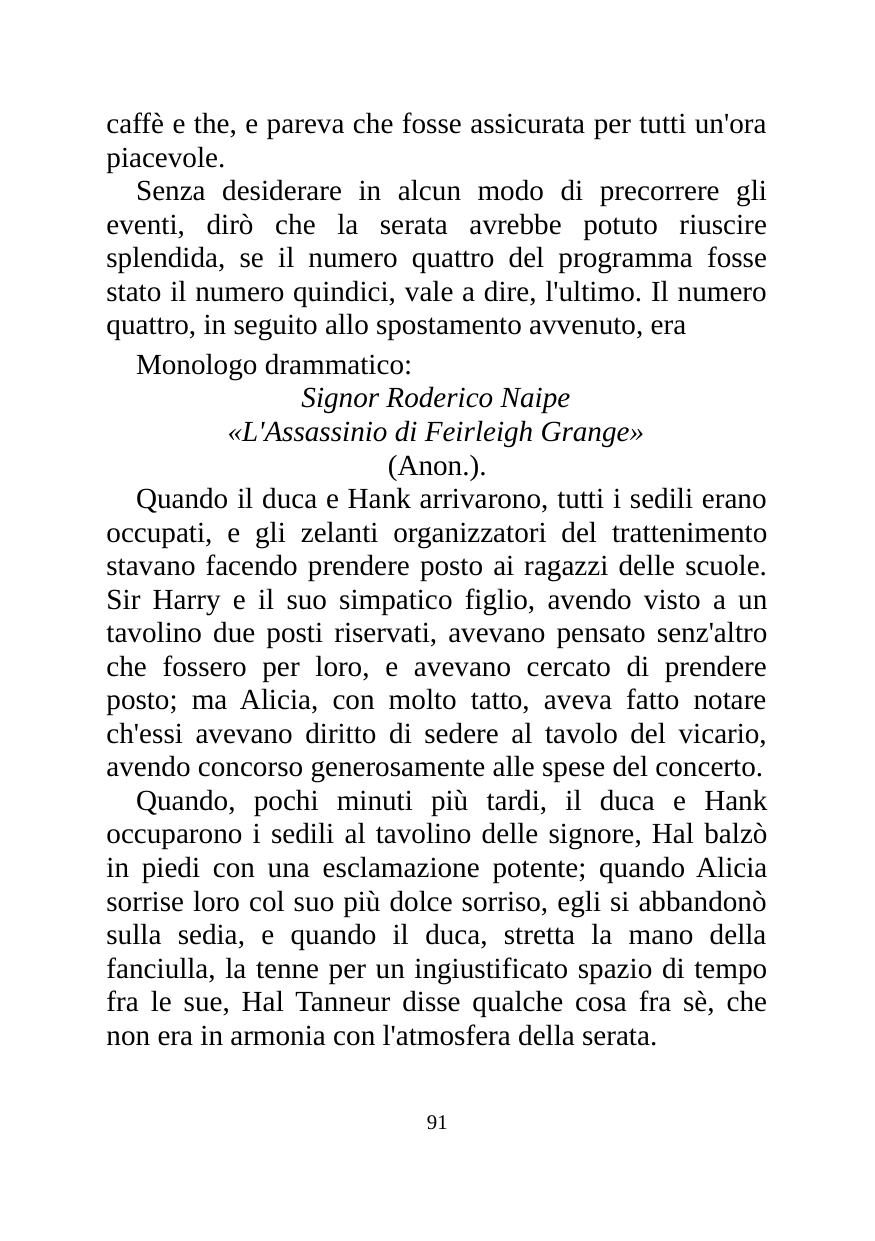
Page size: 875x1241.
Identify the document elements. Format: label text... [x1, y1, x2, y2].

text Senza desiderare in alcun modo di precorrere gli eventi, dirò che la serata avrebbe potuto riuscire splendida, se il numero quattro del programma fosse stato il numero quindici, vale a dire, l'ultimo. Il numero quattro, in seguito allo spostamento avvenuto, era [106, 173, 768, 341]
text «L'Assassinio di Feirleigh Grange» [106, 414, 768, 448]
text Quando il duca e Hank arrivarono, tutti i sedili erano occupati, e gli zelanti organizzatori del trattenimento stavano facendo prendere posto ai ragazzi delle scuole. Sir Harry e il suo simpatico figlio, avendo visto a un tavolino due posti riservati, avevano pensato senz'altro che fossero per loro, e avevano cercato di prendere posto; ma Alicia, con molto tatto, aveva fatto notare ch'essi avevano diritto di sedere al tavolo del vicario, avendo concorso generosamente alle spese del concerto. [106, 481, 768, 783]
text (Anon.). [106, 448, 768, 481]
text Signor Roderico Naipe [106, 381, 768, 414]
text Monologo drammatico: [106, 347, 768, 381]
text caffè e the, e pareva che fosse assicurata per tutti un'ora piacevole. [106, 106, 768, 173]
text Quando, pochi minuti più tardi, il duca e Hank occuparono i sedili al tavolino delle signore, Hal balzò in piedi con una esclamazione potente; quando Alicia sorrise loro col suo più dolce sorriso, egli si abbandonò sulla sedia, e quando il duca, stretta la mano della fanciulla, la tenne per un ingiustificato spazio di tempo fra le sue, Hal Tanneur disse qualche cosa fra sè, che non era in armonia con l'atmosfera della serata. [106, 783, 768, 1051]
